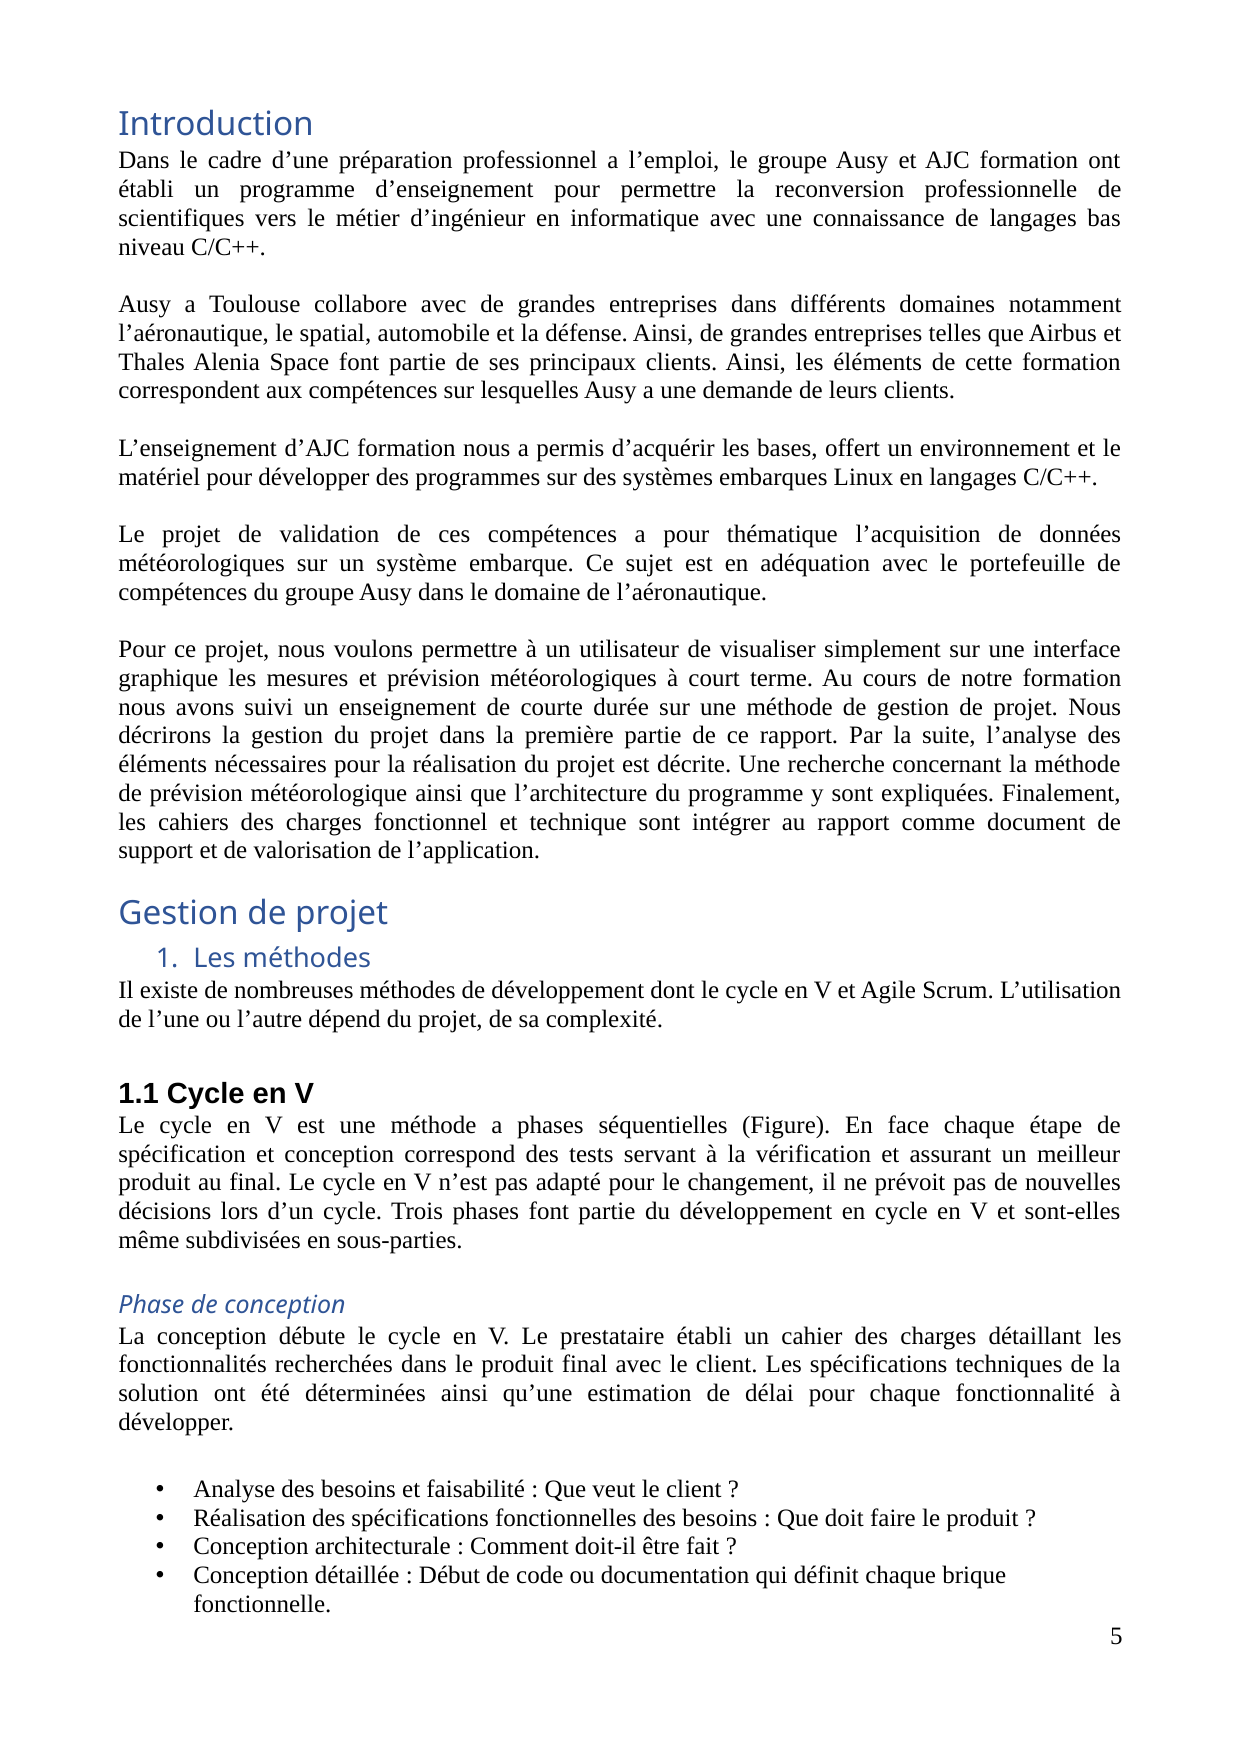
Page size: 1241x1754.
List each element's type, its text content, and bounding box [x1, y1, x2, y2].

list Analyse des besoins et faisabilité : Que veut le client ? [156, 1474, 1122, 1503]
list Conception détaillée : Début de code ou documentation qui définit chaque brique fonctionnelle. [156, 1560, 1122, 1618]
text L’enseignement d’AJC formation nous a permis d’acquérir les bases, offert un environnement et le matériel pour développer des programmes sur des systèmes embarques Linux en langages C/C++. [118, 433, 1122, 490]
subtitle Phase de conception [118, 1287, 1122, 1321]
text Dans le cadre d’une préparation professionnel a l’emploi, le groupe Ausy et AJC formation ont établi un programme d’enseignement pour permettre la reconversion professionnelle de scientifiques vers le métier d’ingénieur en informatique avec une connaissance de langages bas niveau C/C++. [118, 145, 1122, 260]
list Réalisation des spécifications fonctionnelles des besoins : Que doit faire le produit ? [156, 1503, 1122, 1531]
subtitle Les méthodes [156, 939, 1122, 976]
text Pour ce projet, nous voulons permettre à un utilisateur de visualiser simplement sur une interface graphique les mesures et prévision météorologiques à court terme. Au cours de notre formation nous avons suivi un enseignement de courte durée sur une méthode de gestion de projet. Nous décrirons la gestion du projet dans la première partie de ce rapport. Par la suite, l’analyse des éléments nécessaires pour la réalisation du projet est décrite. Une recherche concernant la méthode de prévision météorologique ainsi que l’architecture du programme y sont expliquées. Finalement, les cahiers des charges fonctionnel et technique sont intégrer au rapport comme document de support et de valorisation de l’application. [118, 634, 1122, 864]
text Le projet de validation de ces compétences a pour thématique l’acquisition de données météorologiques sur un système embarque. Ce sujet est en adéquation avec le portefeuille de compétences du groupe Ausy dans le domaine de l’aéronautique. [118, 519, 1122, 605]
list Conception architecturale : Comment doit-il être fait ? [156, 1531, 1122, 1560]
text Le cycle en V est une méthode a phases séquentielles (Figure). En face chaque étape de spécification et conception correspond des tests servant à la vérification et assurant un meilleur produit au final. Le cycle en V n’est pas adapté pour le changement, il ne prévoit pas de nouvelles décisions lors d’un cycle. Trois phases font partie du développement en cycle en V et sont-elles même subdivisées en sous-parties. [118, 1110, 1122, 1254]
text Il existe de nombreuses méthodes de développement dont le cycle en V et Agile Scrum. L’utilisation de l’une ou l’autre dépend du projet, de sa complexité. [118, 976, 1122, 1033]
text Ausy a Toulouse collabore avec de grandes entreprises dans différents domaines notamment l’aéronautique, le spatial, automobile et la défense. Ainsi, de grandes entreprises telles que Airbus et Thales Alenia Space font partie de ses principaux clients. Ainsi, les éléments de cette formation correspondent aux compétences sur lesquelles Ausy a une demande de leurs clients. [118, 289, 1122, 404]
subtitle Gestion de projet [118, 889, 1122, 934]
subtitle 1.1 Cycle en V [118, 1076, 1122, 1110]
text La conception débute le cycle en V. Le prestataire établi un cahier des charges détaillant les fonctionnalités recherchées dans le produit final avec le client. Les spécifications techniques de la solution ont été déterminées ainsi qu’une estimation de délai pour chaque fonctionnalité à développer. [118, 1321, 1122, 1436]
subtitle Introduction [118, 100, 1122, 145]
